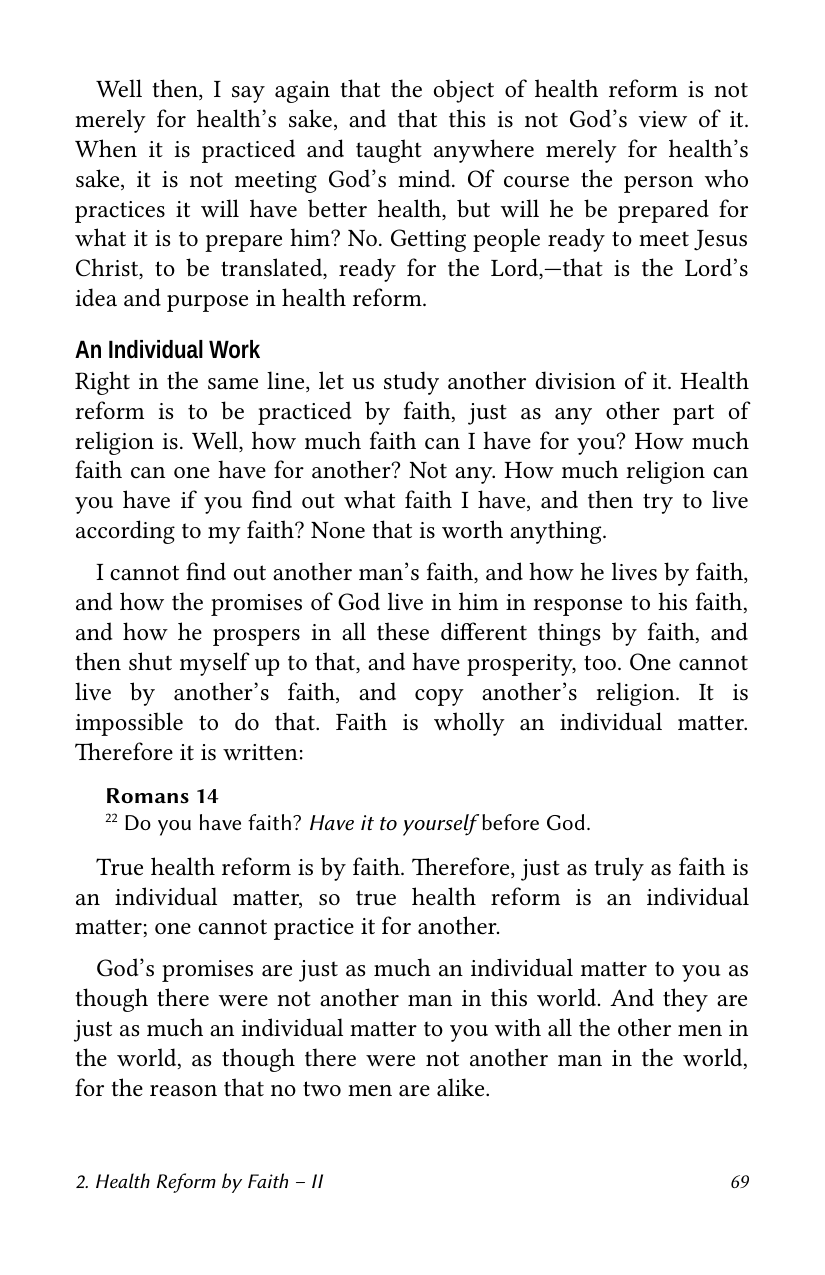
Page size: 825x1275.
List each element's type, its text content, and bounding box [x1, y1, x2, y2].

text Right in the same line, let us study another division of it. Health reform is to be practiced by faith, just as any other part of religion is. Well, how much faith can I have for you? How much faith can one have for another? Not any. How much religion can you have if you find out what faith I have, and then try to live according to my faith? None that is worth anything. [75, 367, 750, 545]
text Well then, I say again that the object of health reform is not merely for health’s sake, and that this is not God’s view of it. When it is practiced and taught anywhere merely for health’s sake, it is not meeting God’s mind. Of course the person who practices it will have better health, but will he be prepared for what it is to prepare him? No. Getting people ready to meet Jesus Christ, to be translated, ready for the Lord,—that is the Lord’s idea and purpose in health reform. [75, 75, 750, 313]
text God’s promises are just as much an individual matter to you as though there were not another man in this world. And they are just as much an individual matter to you with all the other men in the world, as though there were not another man in the world, for the reason that no two men are alike. [75, 954, 750, 1102]
text Romans 14 [105, 783, 750, 809]
text 22 Do you have faith? Have it to yourself before God. [105, 810, 720, 836]
text I cannot find out another man’s faith, and how he lives by faith, and how the promises of God live in him in response to his faith, and how he prospers in all these different things by faith, and then shut myself up to that, and have prosperity, too. One cannot live by another’s faith, and copy another’s religion. It is impossible to do that. Faith is wholly an individual matter. Therefore it is written: [75, 558, 750, 766]
text True health reform is by faith. Therefore, just as truly as faith is an individual matter, so true health reform is an individual matter; one cannot practice it for another. [75, 853, 750, 941]
subtitle An Individual Work [75, 335, 750, 364]
